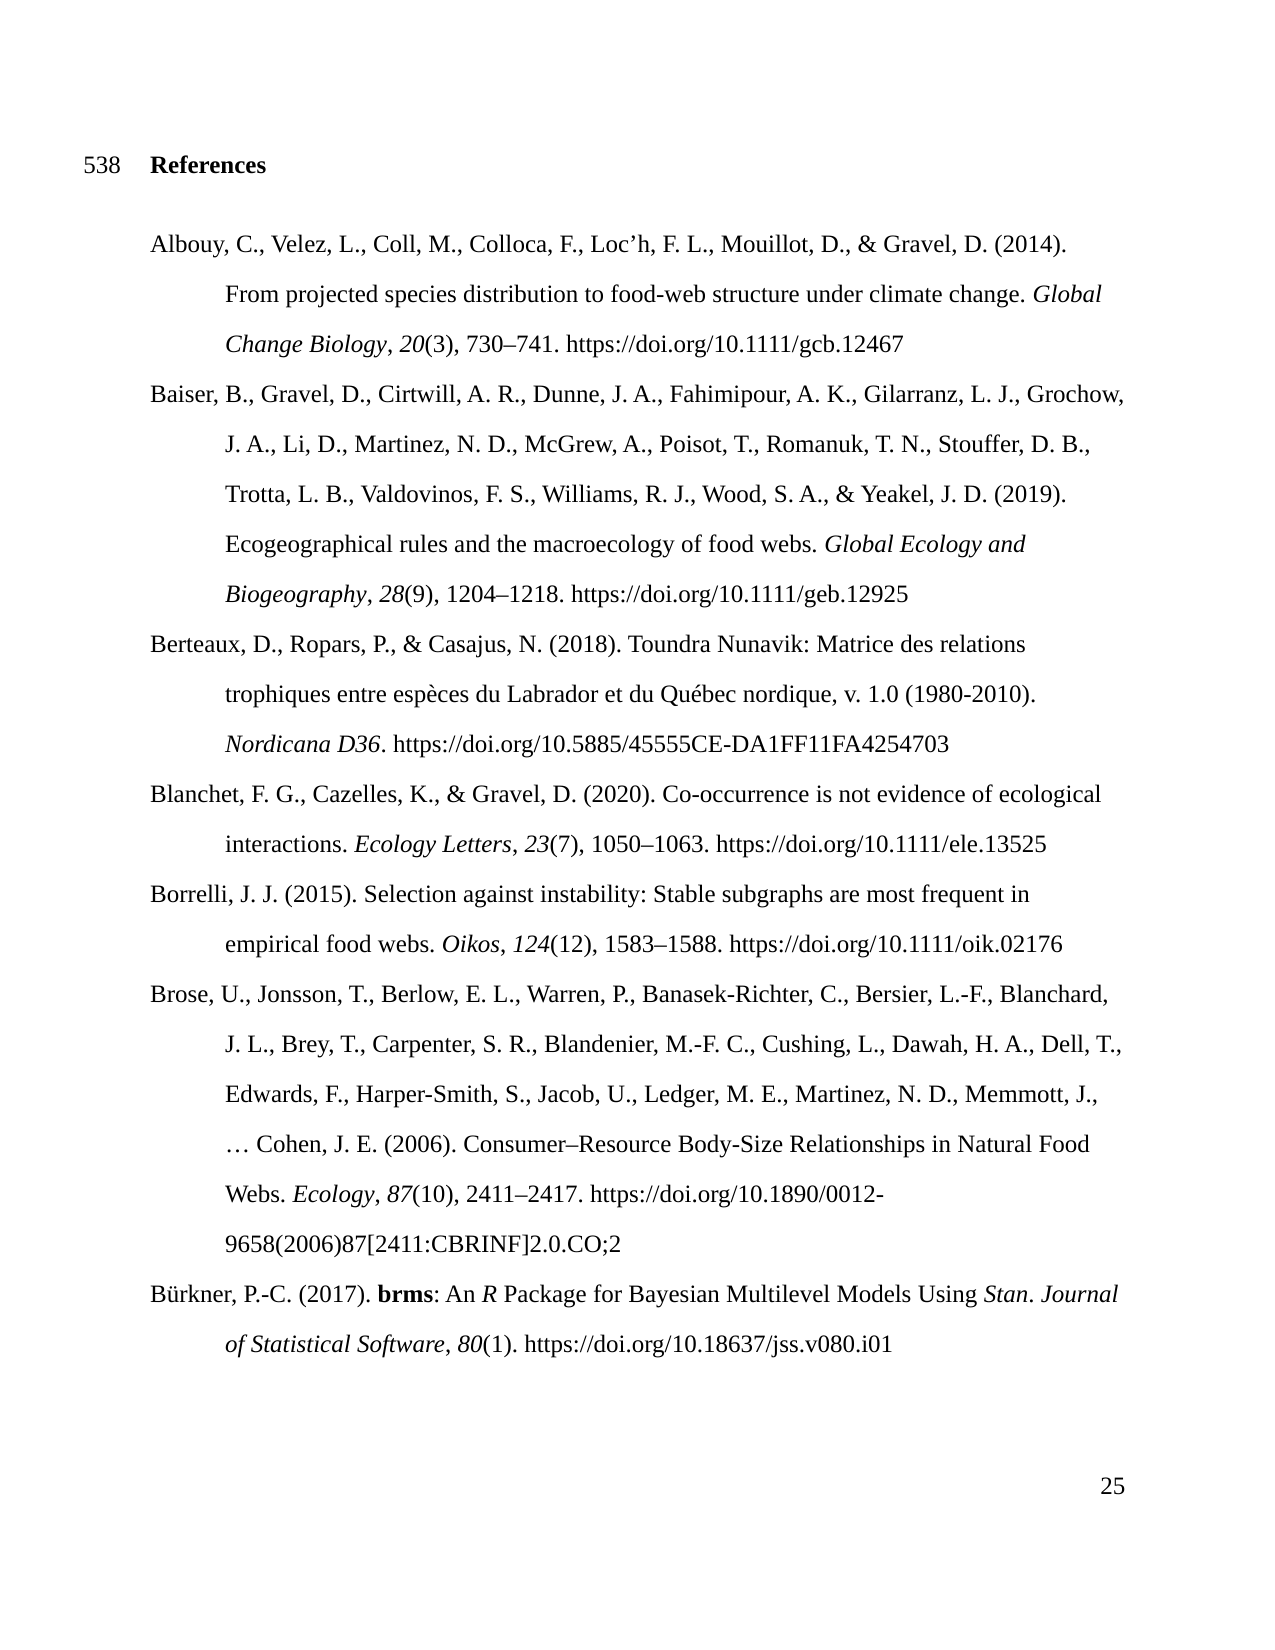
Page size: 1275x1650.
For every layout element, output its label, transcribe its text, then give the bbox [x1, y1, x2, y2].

text Baiser, B., Gravel, D., Cirtwill, A. R., Dunne, J. A., Fahimipour, A. K., Gilarranz, L. J., Grochow, J. A., Li, D., Martinez, N. D., McGrew, A., Poisot, T., Romanuk, T. N., Stouffer, D. B., Trotta, L. B., Valdovinos, F. S., Williams, R. J., Wood, S. A., & Yeakel, J. D. (2019). Ecogeographical rules and the macroecology of food webs. Global Ecology and Biogeography, 28(9), 1204–1218. https://doi.org/10.1111/geb.12925 [150, 357, 1125, 607]
text References [150, 150, 1125, 179]
text Blanchet, F. G., Cazelles, K., & Gravel, D. (2020). Co-occurrence is not evidence of ecological interactions. Ecology Letters, 23(7), 1050–1063. https://doi.org/10.1111/ele.13525 [150, 757, 1125, 857]
text Albouy, C., Velez, L., Coll, M., Colloca, F., Loc’h, F. L., Mouillot, D., & Gravel, D. (2014). From projected species distribution to food-web structure under climate change. Global Change Biology, 20(3), 730–741. https://doi.org/10.1111/gcb.12467 [150, 207, 1125, 357]
text Brose, U., Jonsson, T., Berlow, E. L., Warren, P., Banasek-Richter, C., Bersier, L.-F., Blanchard, J. L., Brey, T., Carpenter, S. R., Blandenier, M.-F. C., Cushing, L., Dawah, H. A., Dell, T., Edwards, F., Harper-Smith, S., Jacob, U., Ledger, M. E., Martinez, N. D., Memmott, J., … Cohen, J. E. (2006). Consumer–Resource Body-Size Relationships in Natural Food Webs. Ecology, 87(10), 2411–2417. https://doi.org/10.1890/0012-9658(2006)87[2411:CBRINF]2.0.CO;2 [150, 957, 1125, 1257]
text Berteaux, D., Ropars, P., & Casajus, N. (2018). Toundra Nunavik: Matrice des relations trophiques entre espèces du Labrador et du Québec nordique, v. 1.0 (1980-2010). Nordicana D36. https://doi.org/10.5885/45555CE-DA1FF11FA4254703 [150, 607, 1125, 757]
text Borrelli, J. J. (2015). Selection against instability: Stable subgraphs are most frequent in empirical food webs. Oikos, 124(12), 1583–1588. https://doi.org/10.1111/oik.02176 [150, 857, 1125, 957]
text Bürkner, P.-C. (2017). brms: An R Package for Bayesian Multilevel Models Using Stan. Journal of Statistical Software, 80(1). https://doi.org/10.18637/jss.v080.i01 [150, 1257, 1125, 1357]
